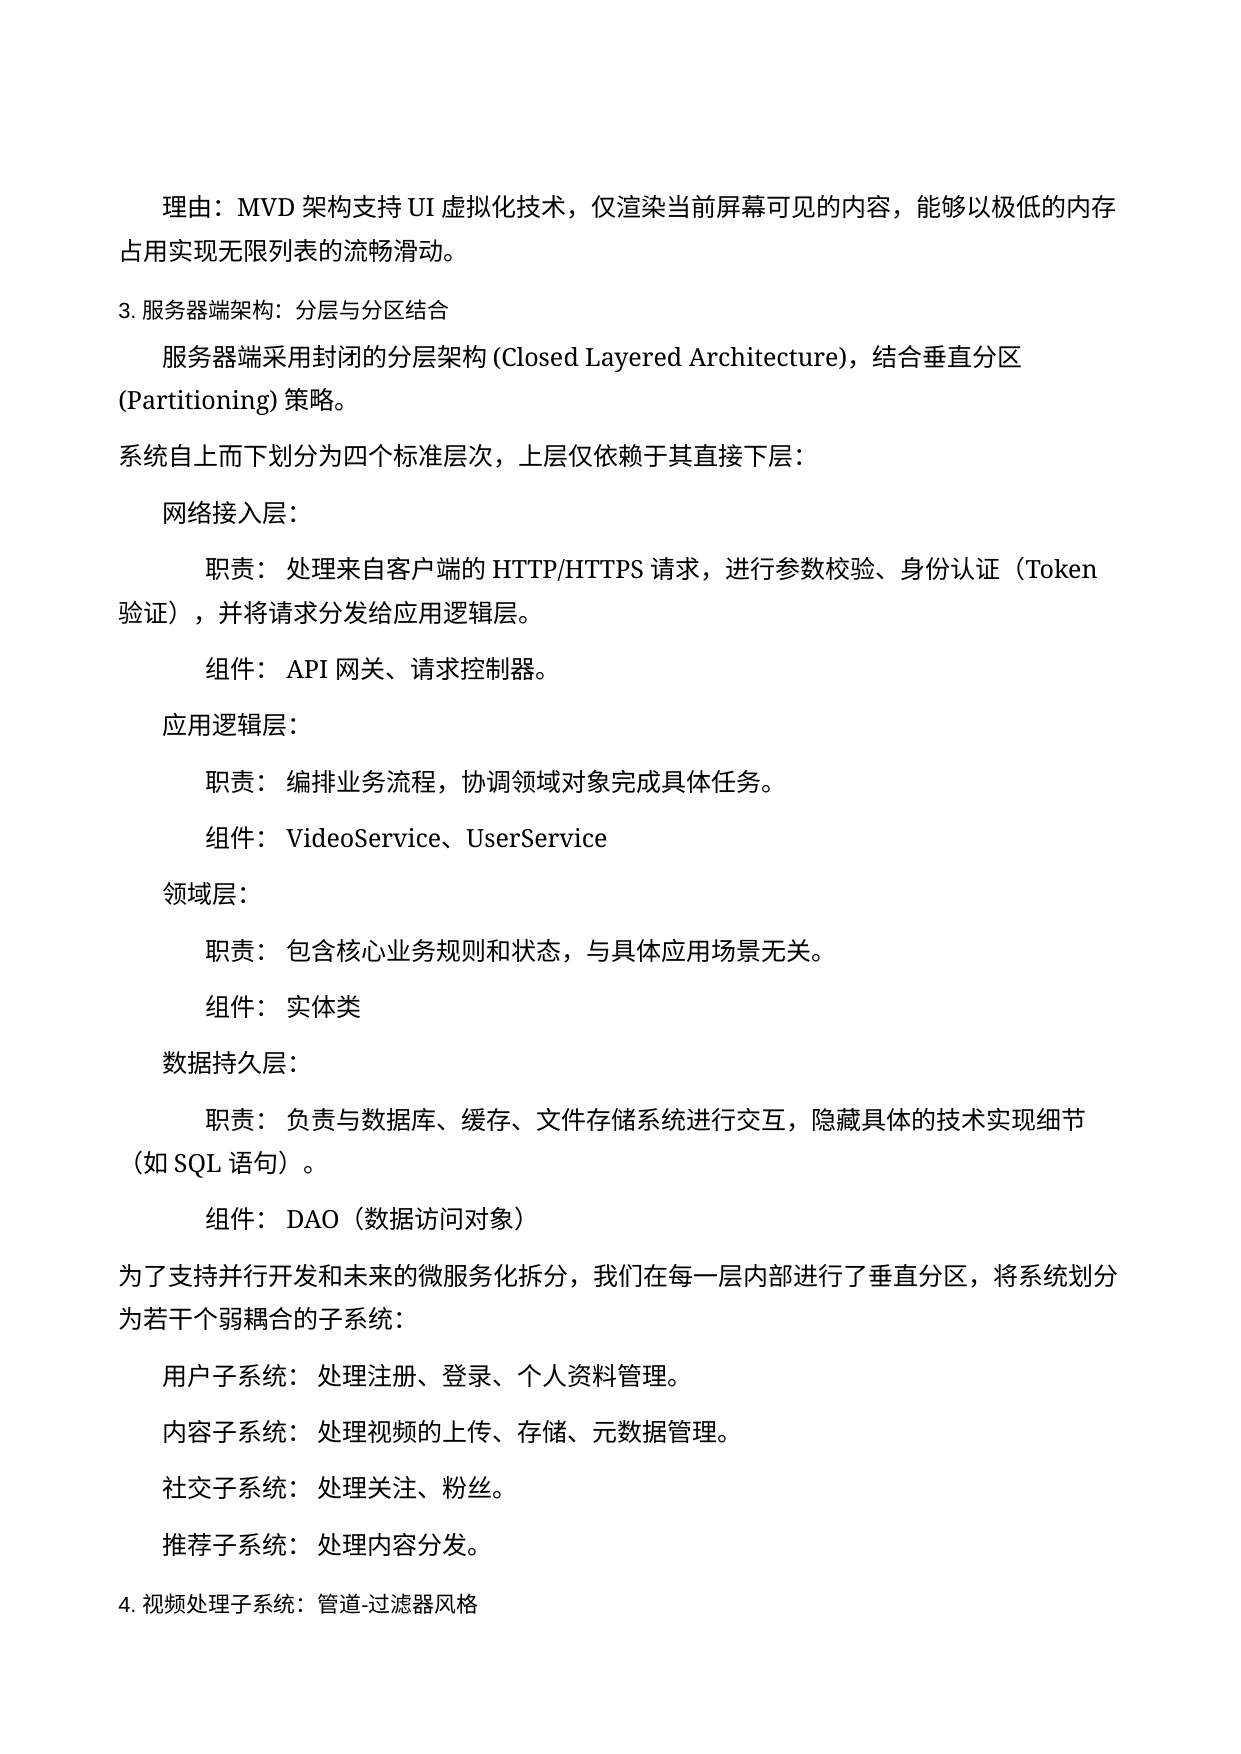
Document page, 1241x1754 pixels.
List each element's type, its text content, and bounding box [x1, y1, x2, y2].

text 系统自上而下划分为四个标准层次，上层仅依赖于其直接下层： [118, 437, 1122, 473]
subtitle 服务器端架构：分层与分区结合 [118, 293, 1122, 324]
text 服务器端采用封闭的分层架构 (Closed Layered Architecture)，结合垂直分区 (Partitioning) 策略。 [118, 337, 1122, 417]
text 组件： VideoService、UserService [118, 818, 1122, 855]
text 组件： DAO（数据访问对象） [118, 1200, 1122, 1236]
text 职责： 处理来自客户端的 HTTP/HTTPS 请求，进行参数校验、身份认证（Token 验证），并将请求分发给应用逻辑层。 [118, 549, 1122, 629]
text 领域层： [118, 875, 1122, 911]
text 理由：MVD 架构支持 UI 虚拟化技术，仅渲染当前屏幕可见的内容，能够以极低的内存占用实现无限列表的流畅滑动。 [118, 188, 1122, 267]
text 组件： 实体类 [118, 987, 1122, 1024]
text 内容子系统： 处理视频的上传、存储、元数据管理。 [118, 1412, 1122, 1449]
text 职责： 编排业务流程，协调领域对象完成具体任务。 [118, 762, 1122, 798]
text 数据持久层： [118, 1044, 1122, 1080]
text 组件： API 网关、请求控制器。 [118, 649, 1122, 686]
text 职责： 包含核心业务规则和状态，与具体应用场景无关。 [118, 931, 1122, 967]
text 应用逻辑层： [118, 706, 1122, 742]
text 网络接入层： [118, 493, 1122, 529]
text 为了支持并行开发和未来的微服务化拆分，我们在每一层内部进行了垂直分区，将系统划分为若干个弱耦合的子系统： [118, 1256, 1122, 1336]
text 社交子系统： 处理关注、粉丝。 [118, 1469, 1122, 1505]
subtitle 视频处理子系统：管道-过滤器风格 [118, 1587, 1122, 1618]
text 职责： 负责与数据库、缓存、文件存储系统进行交互，隐藏具体的技术实现细节（如 SQL 语句）。 [118, 1100, 1122, 1180]
text 推荐子系统： 处理内容分发。 [118, 1525, 1122, 1561]
text 用户子系统： 处理注册、登录、个人资料管理。 [118, 1356, 1122, 1392]
